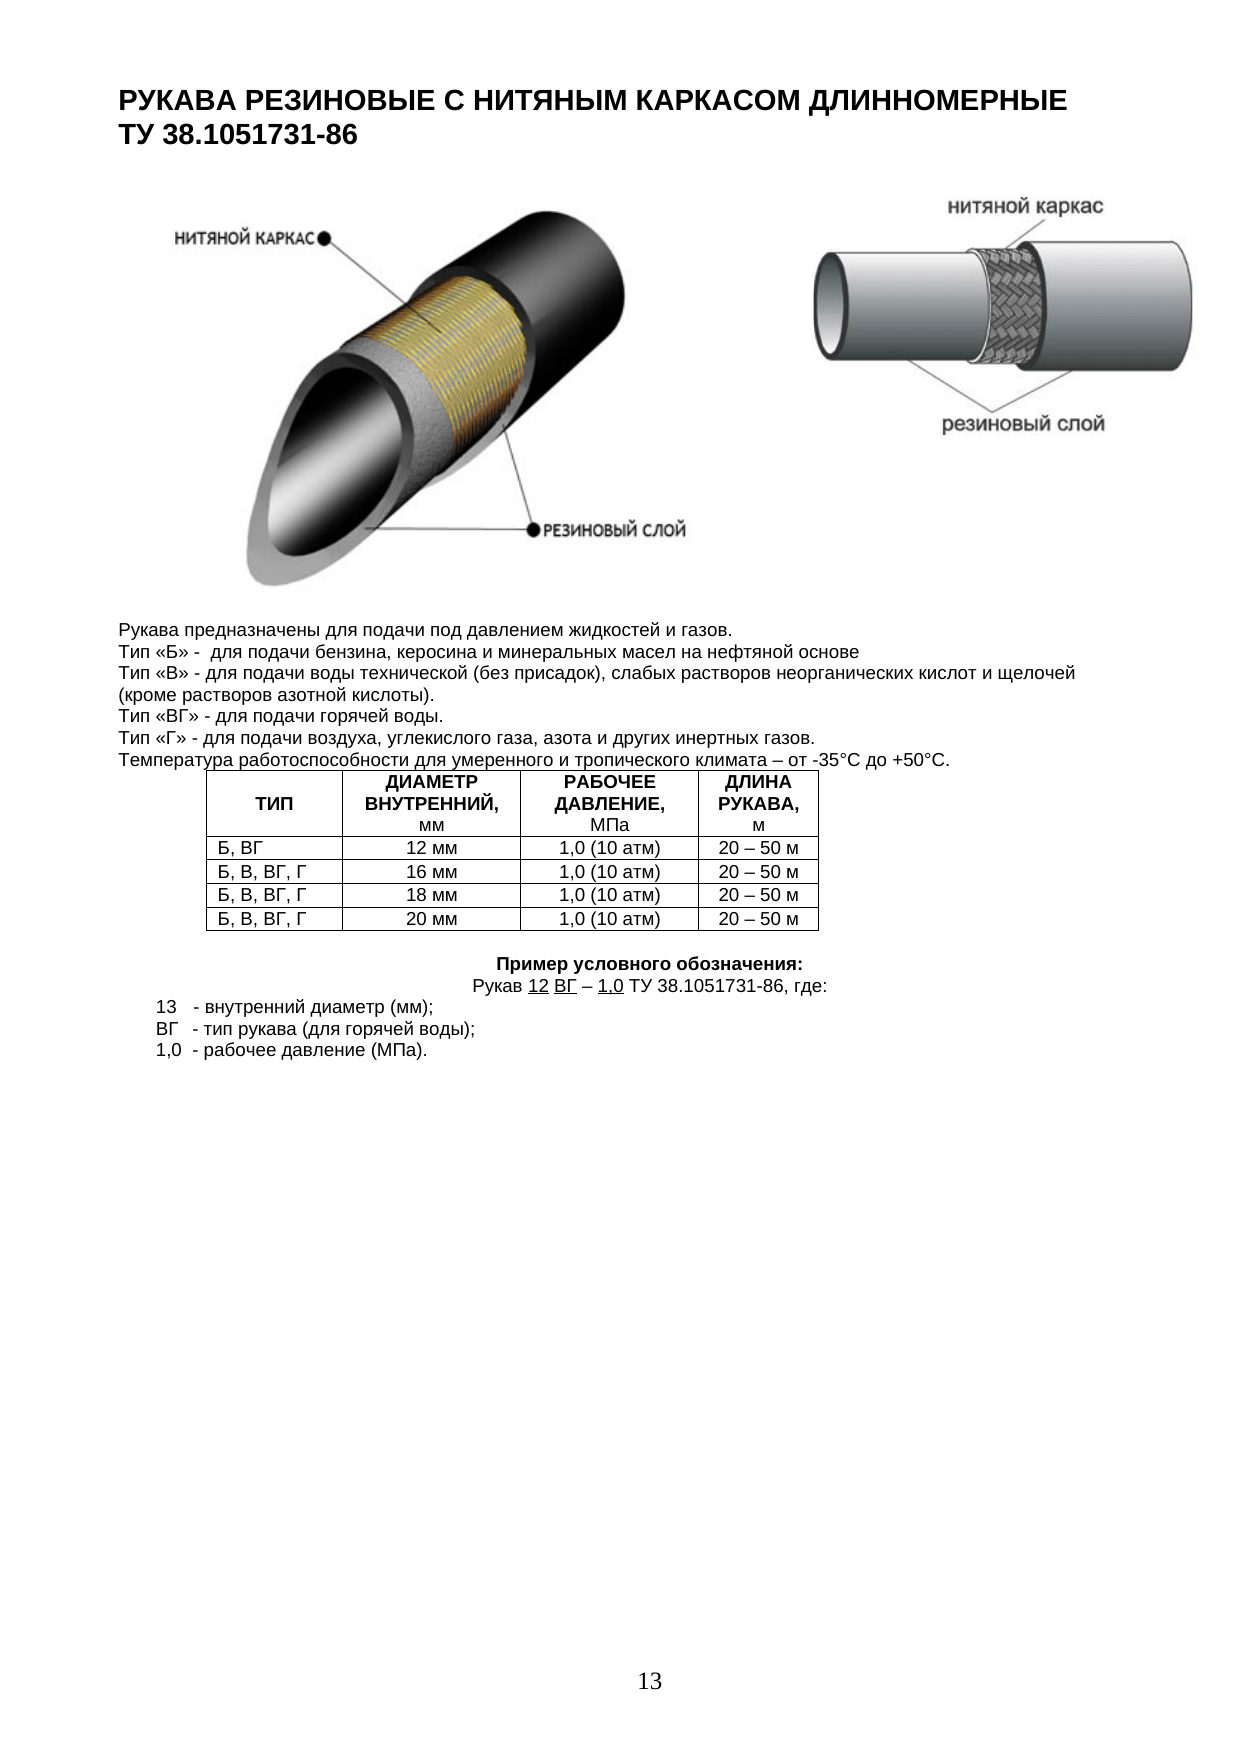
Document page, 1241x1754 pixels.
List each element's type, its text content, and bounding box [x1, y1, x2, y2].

table_cell 20 – 50 м [699, 860, 818, 883]
text Рукав 12 ВГ – 1,0 ТУ 38.1051731-86, где: [118, 974, 1181, 996]
table_header ТИП [207, 771, 342, 836]
table_cell 1,0 (10 атм) [521, 908, 698, 930]
table_cell 20 – 50 м [699, 908, 818, 930]
text (кроме растворов азотной кислоты). [118, 684, 1181, 705]
table_header РАБОЧЕЕ ДАВЛЕНИЕ, МПа [521, 771, 698, 836]
table_cell 20 мм [343, 908, 520, 930]
text Тип «Г» - для подачи воздуха, углекислого газа, азота и других инертных газов. [118, 727, 1181, 748]
table_cell 1,0 (10 атм) [521, 837, 698, 859]
table_cell 16 мм [343, 860, 520, 883]
text Рукава предназначены для подачи под давлением жидкостей и газов. [118, 619, 1181, 641]
table_cell Б, В, ВГ, Г [207, 884, 342, 907]
table_cell Б, ВГ [207, 837, 342, 859]
table_cell 1,0 (10 атм) [521, 860, 698, 883]
table_cell 18 мм [343, 884, 520, 907]
text Тип «В» - для подачи воды технической (без присадок), слабых растворов неорганических кислот и щелочей [118, 662, 1181, 684]
text ВГ - тип рукава (для горячей воды); [156, 1018, 1181, 1039]
list - внутренний диаметр (мм); [156, 996, 1181, 1018]
table_cell Б, В, ВГ, Г [207, 860, 342, 883]
text ТУ 38.1051731-86 [118, 117, 1181, 150]
table_header ДИАМЕТР ВНУТРЕННИЙ, мм [343, 771, 520, 836]
table_cell 12 мм [343, 837, 520, 859]
text Тип «Б» - для подачи бензина, керосина и минеральных масел на нефтяной основе [118, 641, 1181, 662]
table_cell 20 – 50 м [699, 837, 818, 859]
text 1,0 - рабочее давление (МПа). [156, 1039, 1181, 1061]
table_header ДЛИНА РУКАВА, м [699, 771, 818, 836]
text Температура работоспособности для умеренного и тропического климата – от -35°С до +50°С. [118, 748, 1181, 770]
table_cell Б, В, ВГ, Г [207, 908, 342, 930]
text Пример условного обозначения: [118, 953, 1181, 974]
text РУКАВА РЕЗИНОВЫЕ С НИТЯНЫМ КАРКАСОМ ДЛИННОМЕРНЫЕ [118, 83, 1181, 117]
picture [134, 159, 727, 610]
text Тип «ВГ» - для подачи горячей воды. [118, 705, 1181, 727]
picture [813, 197, 1204, 435]
table_cell 1,0 (10 атм) [521, 884, 698, 907]
table_cell 20 – 50 м [699, 884, 818, 907]
